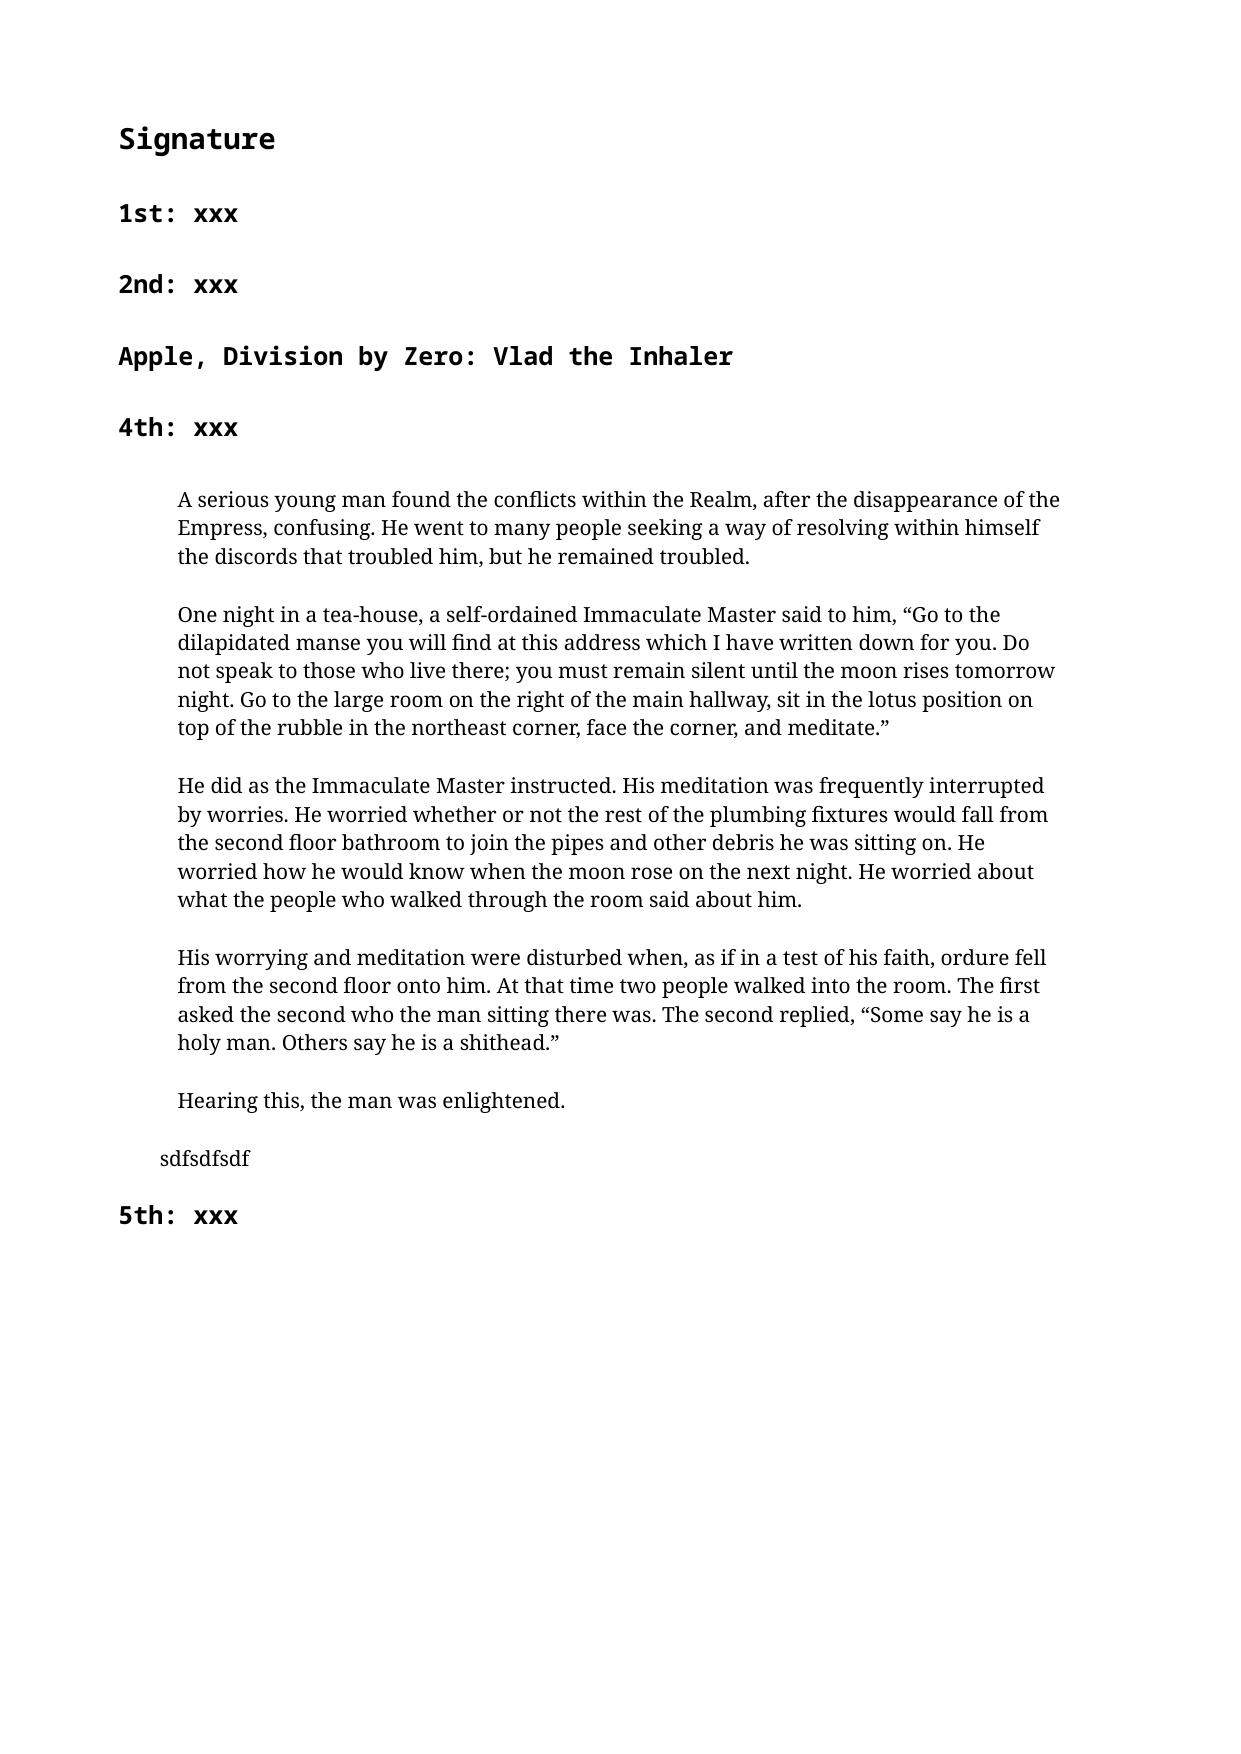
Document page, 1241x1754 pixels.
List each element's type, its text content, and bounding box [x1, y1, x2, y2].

subtitle 1st: xxx [118, 195, 1122, 229]
text His worrying and meditation were disturbed when, as if in a test of his faith, ordure fell from the second floor onto him. At that time two people walked into the room. The first asked the second who the man sitting there was. The second replied, “Some say he is a holy man. Others say he is a shithead.” [177, 943, 1063, 1057]
subtitle 2nd: xxx [118, 267, 1122, 301]
text He did as the Immaculate Master instructed. His meditation was frequently interrupted by worries. He worried whether or not the rest of the plumbing fixtures would fall from the second floor bathroom to join the pipes and other debris he was sitting on. He worried how he would know when the moon rose on the next night. He worried about what the people who walked through the room said about him. [177, 771, 1063, 914]
subtitle Apple, Division by Zero: Vlad the Inhaler [118, 338, 1122, 372]
text One night in a tea-house, a self-ordained Immaculate Master said to him, “Go to the dilapidated manse you will find at this address which I have written down for you. Do not speak to those who live there; you must remain silent until the moon rises tomorrow night. Go to the large room on the right of the main hallway, sit in the lotus position on top of the rubble in the northeast corner, face the corner, and meditate.” [177, 600, 1063, 742]
subtitle 4th: xxx [118, 410, 1122, 444]
text sdfsdfsdf [118, 1144, 1122, 1173]
text Hearing this, the man was enlightened. [177, 1086, 1063, 1115]
text A serious young man found the conflicts within the Realm, after the disappearance of the Empress, confusing. He went to many people seeking a way of resolving within himself the discords that troubled him, but he remained troubled. [177, 485, 1063, 570]
subtitle Signature [118, 118, 1122, 158]
subtitle 5th: xxx [118, 1198, 1122, 1232]
